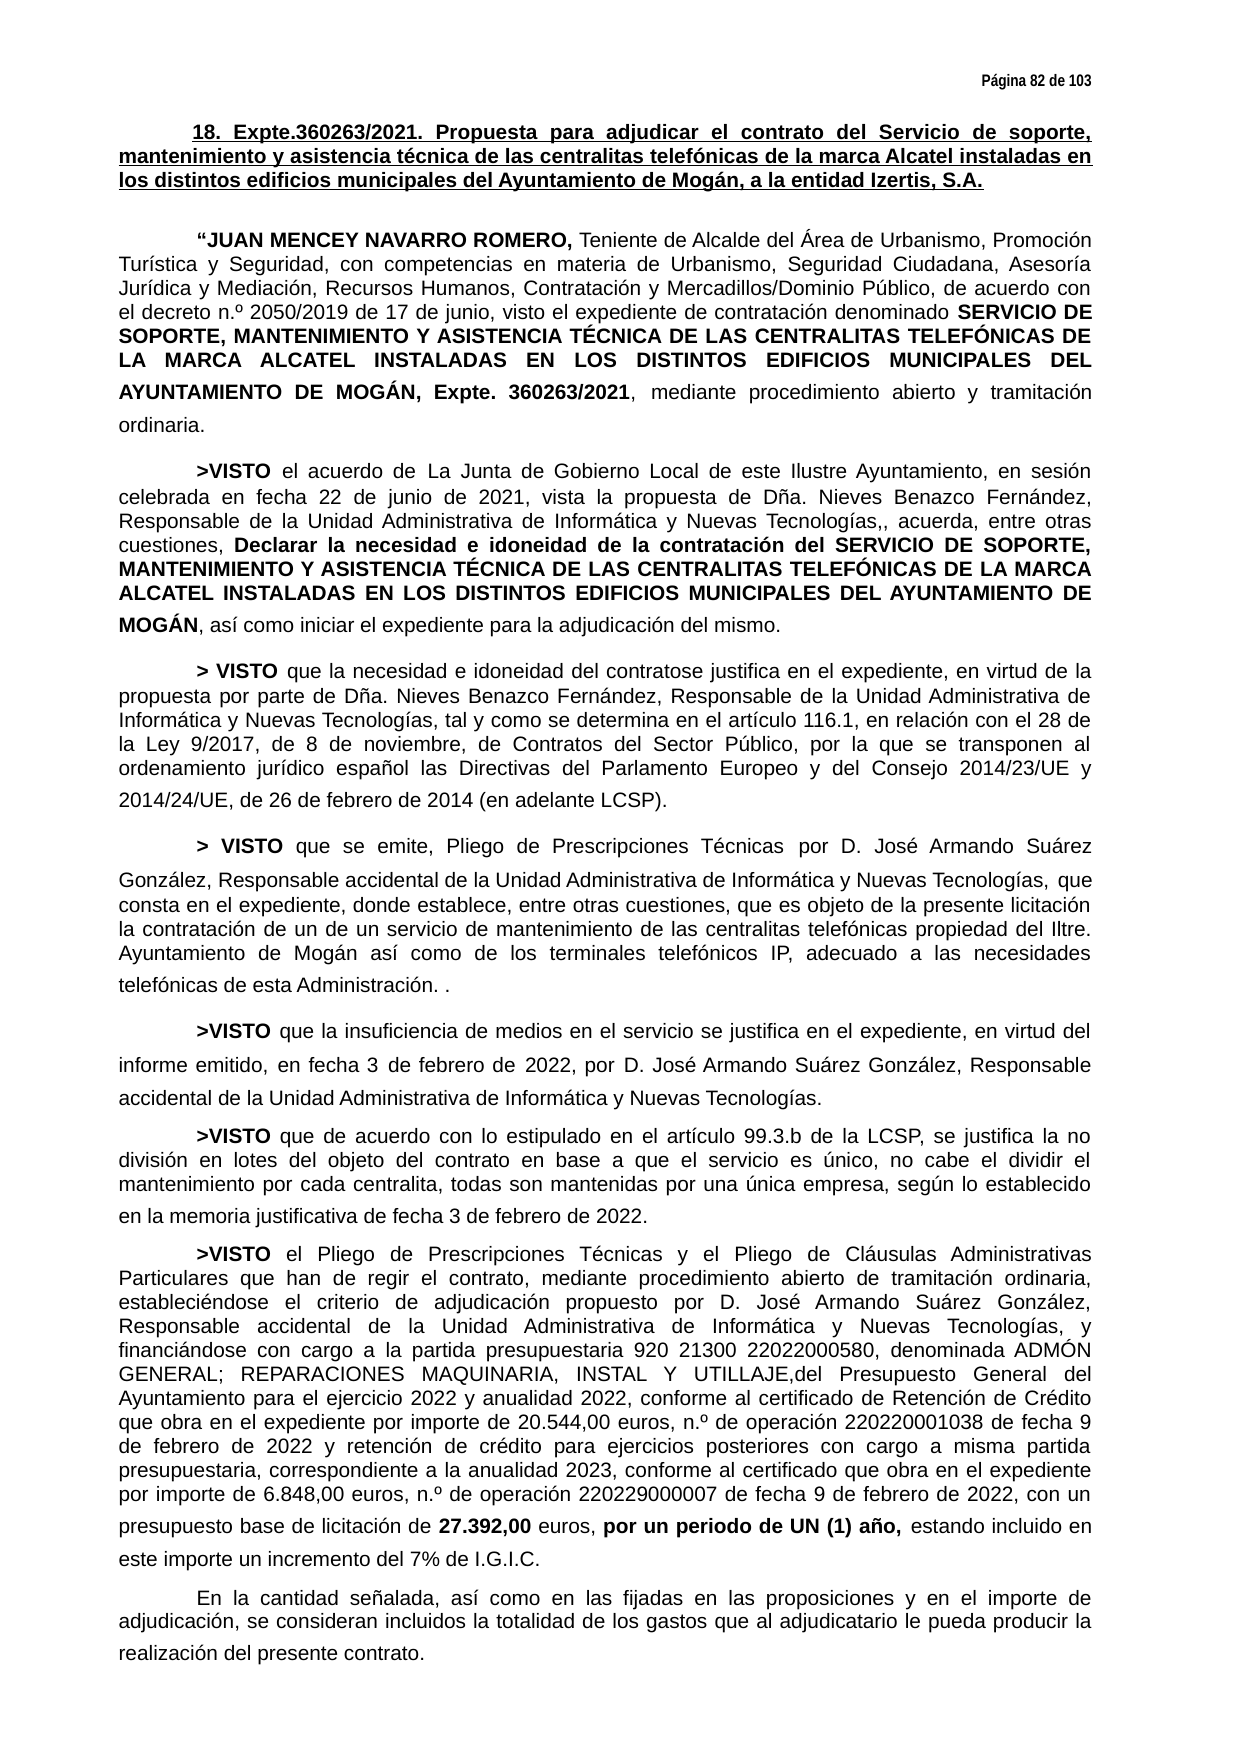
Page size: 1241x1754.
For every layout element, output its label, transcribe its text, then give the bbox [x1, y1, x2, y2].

text >VISTO que de acuerdo con lo estipulado en el artículo 99.3.b de la LCSP, se justifica la no división en lotes del objeto del contrato en base a que el servicio es único, no cabe el dividir el mantenimiento por cada centralita, todas son mantenidas por una única empresa, según lo establecido en la memoria justificativa de fecha 3 de febrero de 2022. [118, 1124, 1092, 1230]
text >VISTO que la insuficiencia de medios en el servicio se justifica en el expediente, en virtud del informe emitido, en fecha 3 de febrero de 2022, por D. José Armando Suárez González, Responsable accidental de la Unidad Administrativa de Informática y Nuevas Tecnologías. [118, 1011, 1092, 1112]
text >VISTO el acuerdo de La Junta de Gobierno Local de este Ilustre Ayuntamiento, en sesión celebrada en fecha 22 de junio de 2021, vista la propuesta de Dña. Nieves Benazco Fernández, Responsable de la Unidad Administrativa de Informática y Nuevas Tecnologías,, acuerda, entre otras cuestiones, Declarar la necesidad e idoneidad de la contratación del SERVICIO DE SOPORTE, MANTENIMIENTO Y ASISTENCIA TÉCNICA DE LAS CENTRALITAS TELEFÓNICAS DE LA MARCA ALCATEL INSTALADAS EN LOS DISTINTOS EDIFICIOS MUNICIPALES DEL AYUNTAMIENTO DE MOGÁN, así como iniciar el expediente para la adjudicación del mismo. [118, 451, 1092, 638]
text “JUAN MENCEY NAVARRO ROMERO, Teniente de Alcalde del Área de Urbanismo, Promoción Turística y Seguridad, con competencias en materia de Urbanismo, Seguridad Ciudadana, Asesoría Jurídica y Mediación, Recursos Humanos, Contratación y Mercadillos/Dominio Público, de acuerdo con el decreto n.º 2050/2019 de 17 de junio, visto el expediente de contratación denominado SERVICIO DE SOPORTE, MANTENIMIENTO Y ASISTENCIA TÉCNICA DE LAS CENTRALITAS TELEFÓNICAS DE LA MARCA ALCATEL INSTALADAS EN LOS DISTINTOS EDIFICIOS MUNICIPALES DEL AYUNTAMIENTO DE MOGÁN, Expte. 360263/2021, mediante procedimiento abierto y tramitación ordinaria. [118, 228, 1092, 439]
text 18. Expte.360263/2021. Propuesta para adjudicar el contrato del Servicio de soporte, mantenimiento y asistencia técnica de las centralitas telefónicas de la marca Alcatel instaladas en [118, 120, 1092, 165]
text > VISTO que se emite, Pliego de Prescripciones Técnicas por D. José Armando Suárez González, Responsable accidental de la Unidad Administrativa de Informática y Nuevas Tecnologías, que consta en el expediente, donde establece, entre otras cuestiones, que es objeto de la presente licitación la contratación de un de un servicio de mantenimiento de las centralitas telefónicas propiedad del Iltre. Ayuntamiento de Mogán así como de los terminales telefónicos IP, adecuado a las necesidades telefónicas de esta Administración. . [118, 826, 1092, 999]
text los distintos edificios municipales del Ayuntamiento de Mogán, a la entidad Izertis, S.A. [118, 166, 1092, 192]
text En la cantidad señalada, así como en las fijadas en las proposiciones y en el importe de adjudicación, se consideran incluidos la totalidad de los gastos que al adjudicatario le pueda producir la realización del presente contrato. [118, 1585, 1092, 1667]
text > VISTO que la necesidad e idoneidad del contratose justifica en el expediente, en virtud de la propuesta por parte de Dña. Nieves Benazco Fernández, Responsable de la Unidad Administrativa de Informática y Nuevas Tecnologías, tal y como se determina en el artículo 116.1, en relación con el 28 de la Ley 9/2017, de 8 de noviembre, de Contratos del Sector Público, por la que se transponen al ordenamiento jurídico español las Directivas del Parlamento Europeo y del Consejo 2014/23/UE y 2014/24/UE, de 26 de febrero de 2014 (en adelante LCSP). [118, 651, 1092, 814]
text >VISTO el Pliego de Prescripciones Técnicas y el Pliego de Cláusulas Administrativas Particulares que han de regir el contrato, mediante procedimiento abierto de tramitación ordinaria, estableciéndose el criterio de adjudicación propuesto por D. José Armando Suárez González, Responsable accidental de la Unidad Administrativa de Informática y Nuevas Tecnologías, y financiándose con cargo a la partida presupuestaria 920 21300 22022000580, denominada ADMÓN GENERAL; REPARACIONES MAQUINARIA, INSTAL Y UTILLAJE,del Presupuesto General del Ayuntamiento para el ejercicio 2022 y anualidad 2022, conforme al certificado de Retención de Crédito que obra en el expediente por importe de 20.544,00 euros, n.º de operación 220220001038 de fecha 9 de febrero de 2022 y retención de crédito para ejercicios posteriores con cargo a misma partida presupuestaria, correspondiente a la anualidad 2023, conforme al certificado que obra en el expediente por importe de 6.848,00 euros, n.º de operación 220229000007 de fecha 9 de febrero de 2022, con un presupuesto base de licitación de 27.392,00 euros, por un periodo de UN (1) año, estando incluido en este importe un incremento del 7% de I.G.I.C. [118, 1242, 1092, 1573]
